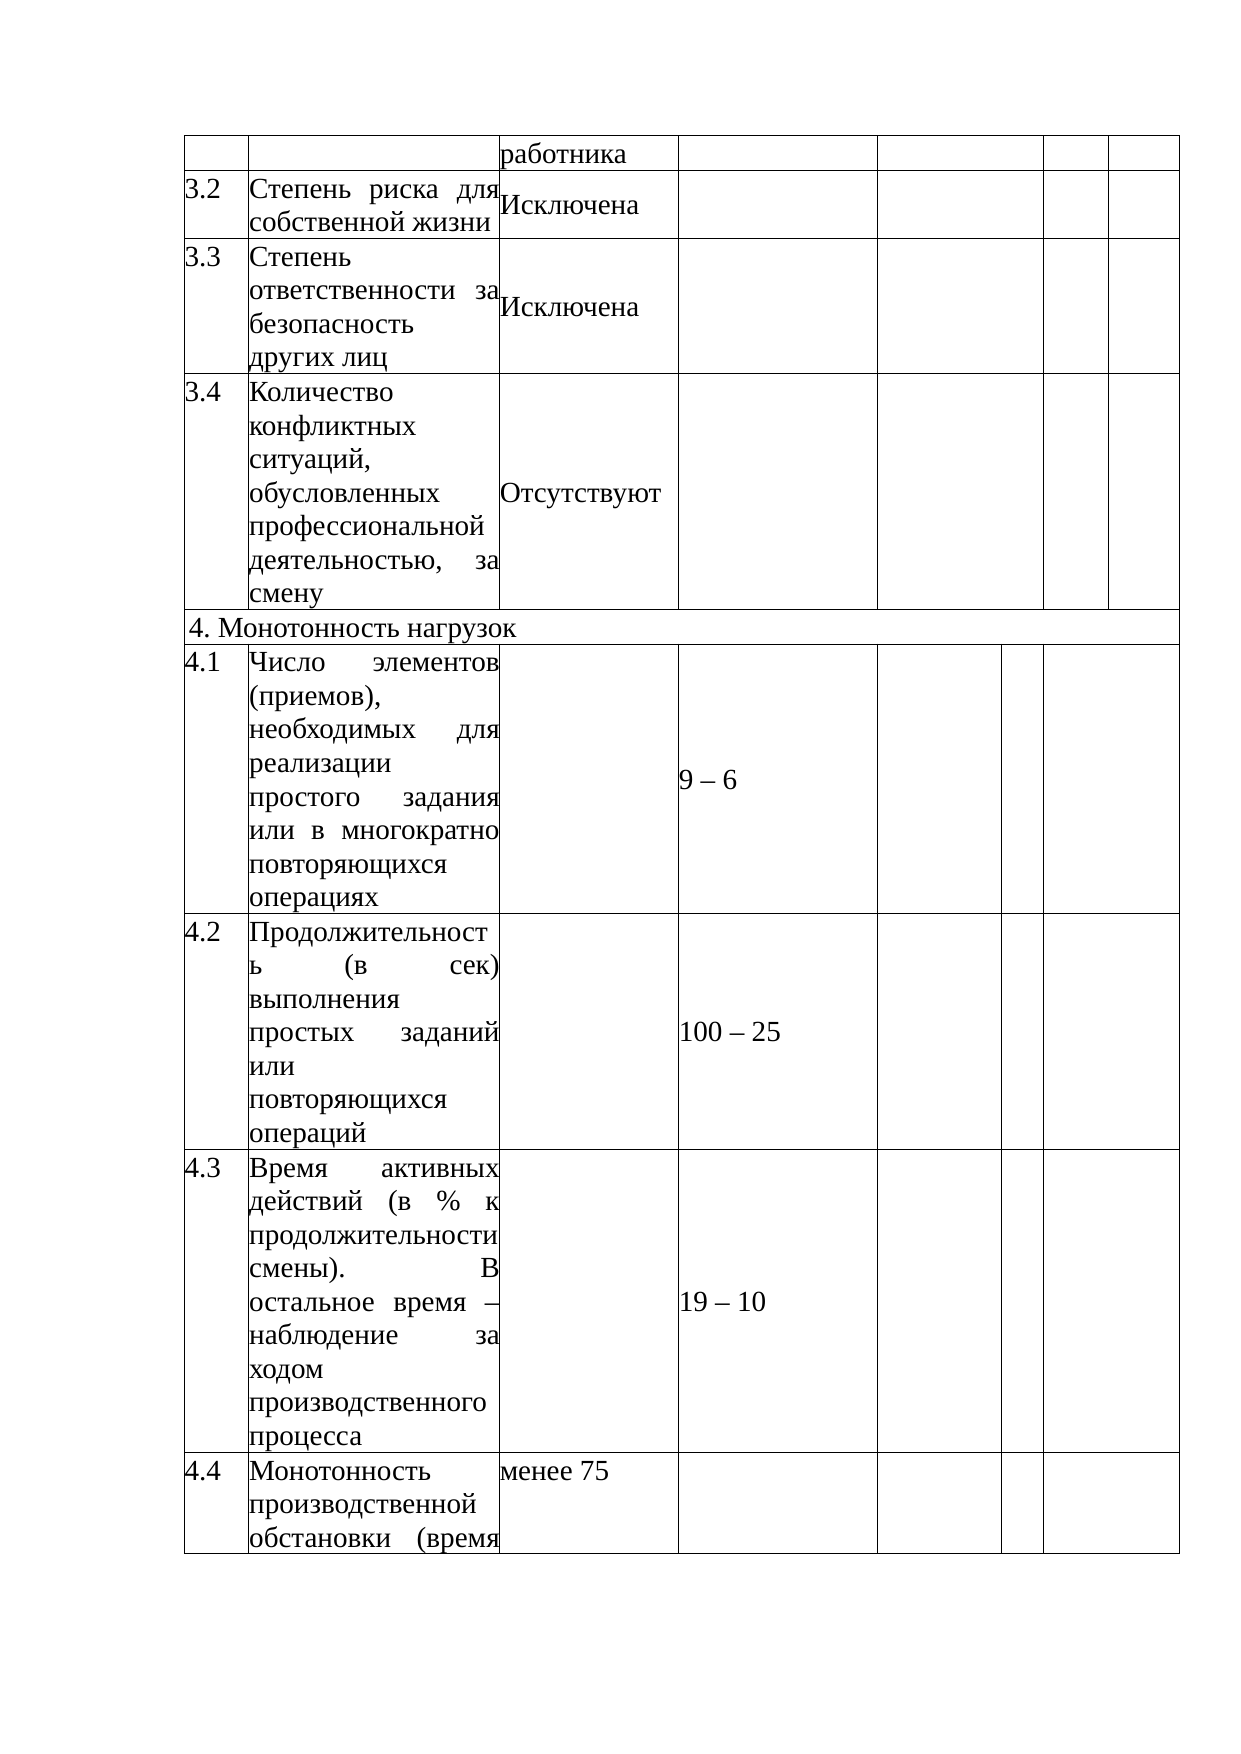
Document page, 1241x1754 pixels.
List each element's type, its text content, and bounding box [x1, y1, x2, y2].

table_cell Время активных действий (в % к продолжительности смены). В остальное время – наблюдение за ходом производственного процесса [249, 1150, 499, 1452]
table_cell Исключена [500, 239, 678, 373]
table_cell [878, 1453, 1001, 1553]
table_cell 3.2 [185, 171, 248, 238]
table_cell 4.4 [185, 1453, 248, 1553]
table_cell [1109, 239, 1179, 373]
table_cell 19 – 10 [679, 1150, 877, 1452]
table_cell [1002, 1453, 1043, 1553]
table_cell [185, 136, 248, 170]
table_cell [249, 136, 499, 170]
table_cell 3.3 [185, 239, 248, 373]
table_cell [1002, 645, 1043, 913]
table_cell [679, 171, 877, 238]
table_cell [500, 914, 678, 1149]
table_cell менее 75 [500, 1453, 678, 1553]
table_cell [878, 374, 1043, 609]
table_cell [878, 171, 1043, 238]
table_cell Степень ответственности за безопасность других лиц [249, 239, 499, 373]
table_cell Продолжительность (в сек) выполнения простых заданий или повторяющихся операций [249, 914, 499, 1149]
table_cell Монотонность производственной обстановки (время [249, 1453, 499, 1553]
table_cell [679, 136, 877, 170]
table_cell [679, 1453, 877, 1553]
table_cell [1044, 645, 1179, 913]
table_cell Число элементов (приемов), необходимых для реализации простого задания или в многократно повторяющихся операциях [249, 645, 499, 913]
table_cell 4.2 [185, 914, 248, 1149]
table_cell [878, 645, 1001, 913]
table_cell [1109, 171, 1179, 238]
table_cell 3.4 [185, 374, 248, 609]
table_cell 9 – 6 [679, 645, 877, 913]
table_cell Исключена [500, 171, 678, 238]
table_cell [878, 239, 1043, 373]
table_cell [878, 1150, 1001, 1452]
table_cell 4.1 [185, 645, 248, 913]
table_cell 4.3 [185, 1150, 248, 1452]
table_cell [679, 374, 877, 609]
table_cell Отсутствуют [500, 374, 678, 609]
table_cell [1044, 239, 1108, 373]
table_cell [1109, 136, 1179, 170]
table_cell [679, 239, 877, 373]
table_cell [878, 914, 1001, 1149]
table_cell [1044, 374, 1108, 609]
table_cell [1044, 1453, 1179, 1553]
table_cell работника [500, 136, 678, 170]
table_cell [1044, 1150, 1179, 1452]
table_cell [1044, 171, 1108, 238]
table_cell [500, 1150, 678, 1452]
table_cell [1044, 914, 1179, 1149]
table_cell Количество конфликтных ситуаций, обусловленных профессиональной деятельностью, за смену [249, 374, 499, 609]
table_cell 100 – 25 [679, 914, 877, 1149]
table_cell Степень риска для собственной жизни [249, 171, 499, 238]
table_cell [500, 645, 678, 913]
table_cell [1002, 1150, 1043, 1452]
table_cell 4. Монотонность нагрузок [185, 610, 1179, 643]
table_cell [1002, 914, 1043, 1149]
table_cell [1109, 374, 1179, 609]
table_cell [1044, 136, 1108, 170]
table_cell [878, 136, 1043, 170]
